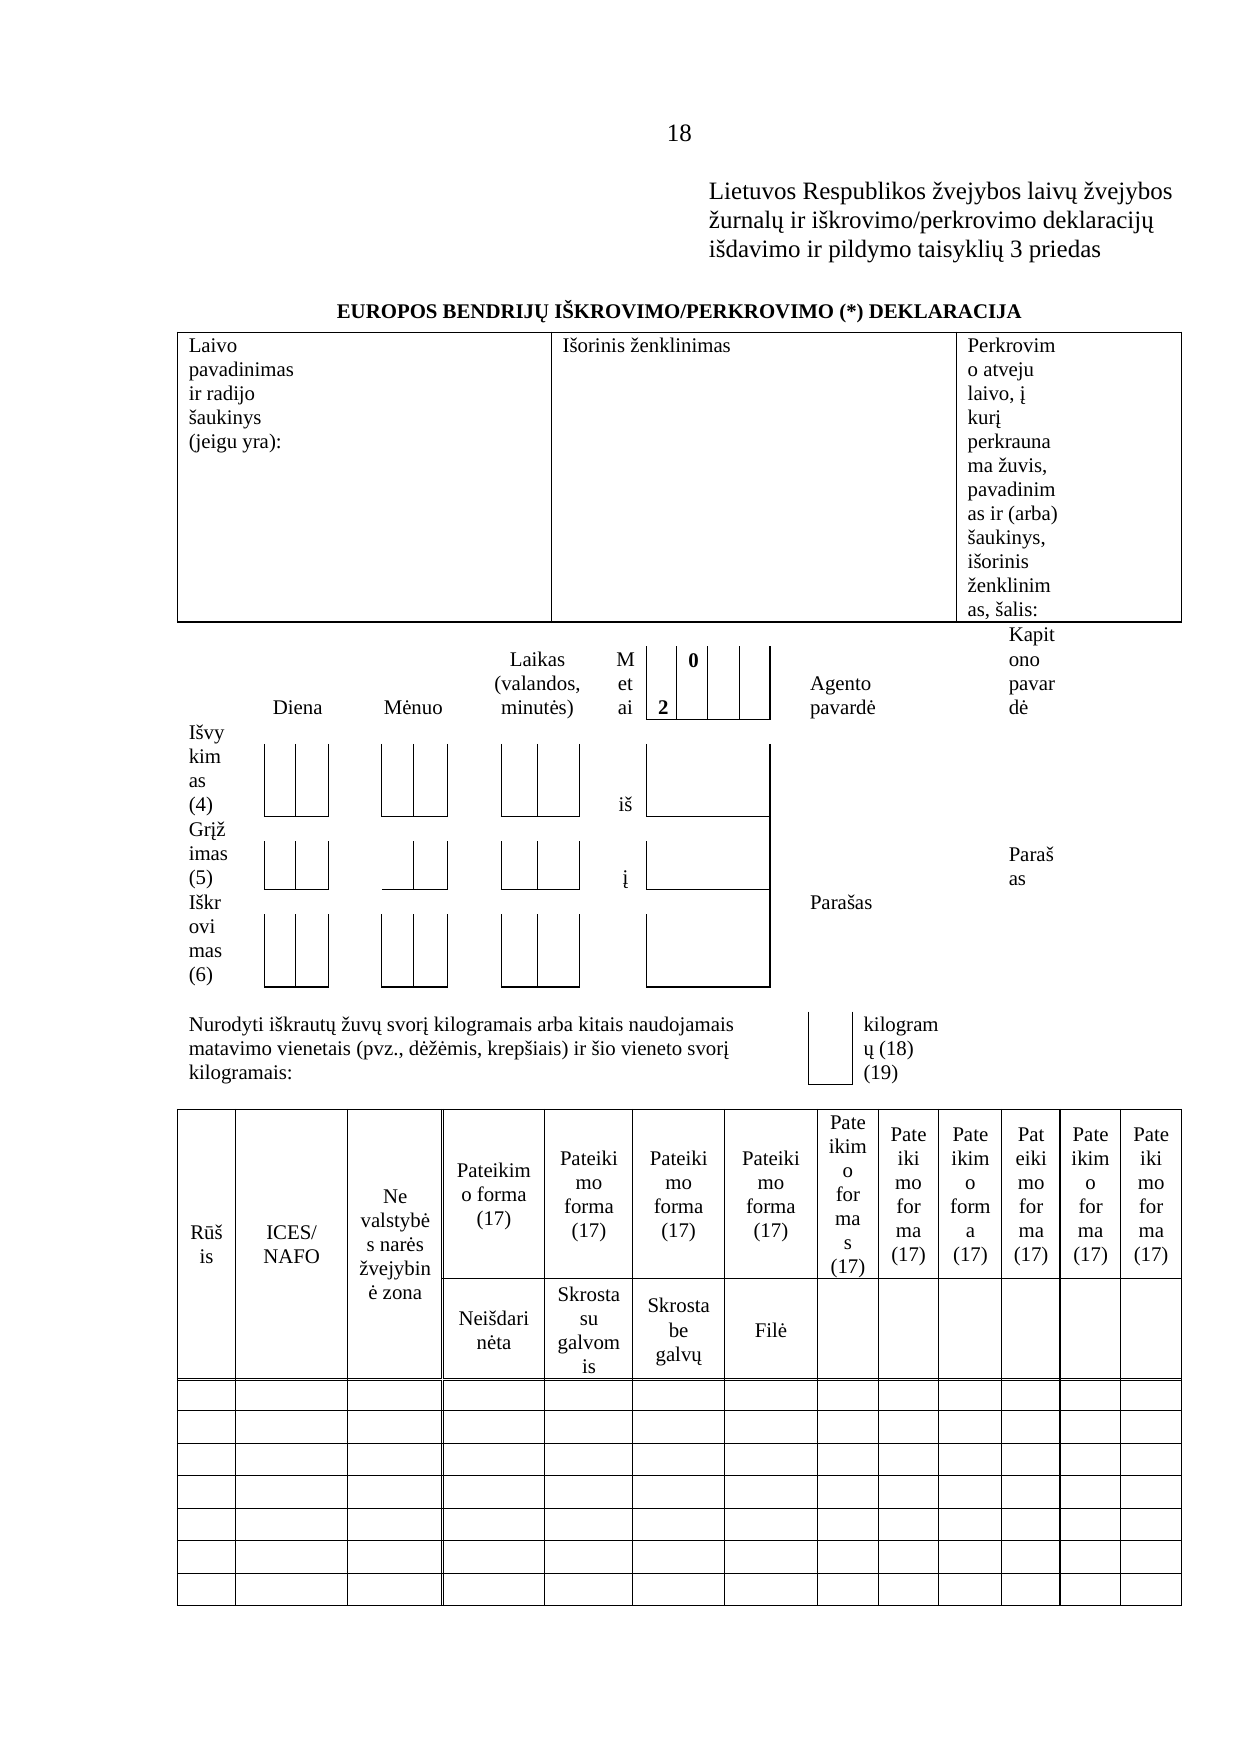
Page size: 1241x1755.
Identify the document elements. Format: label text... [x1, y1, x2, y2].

table_cell [448, 719, 476, 744]
table_cell [476, 889, 501, 914]
table_cell [818, 1509, 878, 1540]
table_cell [501, 890, 538, 914]
table_cell [1061, 1476, 1120, 1508]
table_cell [879, 1509, 938, 1540]
table_cell [740, 744, 769, 816]
table_cell [818, 1476, 878, 1508]
table_cell [538, 719, 579, 744]
table_cell [647, 988, 677, 1012]
table_cell [355, 986, 382, 1012]
text išdavimo ir pildymo taisyklių 3 priedas [177, 234, 1181, 263]
table_cell [448, 744, 476, 816]
table_cell [818, 1381, 878, 1410]
table_cell Pateikimo forma (17) [1002, 1110, 1059, 1278]
table_cell [545, 1444, 632, 1475]
table_cell Pateikimo forma (17) [1061, 1110, 1120, 1278]
table_cell Pateikimo forma (17) [725, 1110, 817, 1278]
table_cell Išorinis ženklinimas [552, 333, 770, 621]
table_cell kilogramų (18) (19) [853, 1012, 956, 1084]
table_cell [879, 1541, 938, 1573]
table_cell [770, 333, 956, 621]
table_cell [939, 1444, 1001, 1475]
table_cell [265, 914, 295, 986]
table_cell [1002, 1411, 1059, 1443]
table_cell [1070, 914, 1181, 986]
table_cell [414, 914, 447, 986]
table_cell [329, 744, 355, 816]
table_cell [348, 1541, 441, 1573]
table_cell [329, 841, 355, 889]
table_cell [476, 841, 501, 889]
table_cell [1121, 1381, 1181, 1410]
table_cell Neišdarinėta [444, 1279, 544, 1378]
table_cell [178, 1444, 235, 1475]
table_cell [264, 719, 295, 744]
table_cell [178, 1476, 235, 1508]
table_cell [538, 841, 579, 889]
table_cell [909, 623, 997, 1012]
table_cell [538, 988, 579, 1012]
table_cell [414, 988, 448, 1012]
table_cell [348, 1411, 441, 1443]
table_cell [740, 623, 770, 646]
table_cell [771, 841, 798, 914]
table_cell [448, 816, 476, 841]
table_cell [355, 816, 382, 841]
table_cell [1061, 1411, 1120, 1443]
text žurnalų ir iškrovimo/perkrovimo deklaracijų [177, 205, 1181, 234]
table_cell [545, 1509, 632, 1540]
table_cell [1070, 1012, 1181, 1084]
table_cell 2 [647, 646, 676, 719]
table_cell [633, 1574, 724, 1605]
table_cell [328, 889, 355, 914]
table_cell [604, 914, 646, 986]
table_cell Metai [604, 623, 647, 719]
table_cell [177, 1084, 809, 1109]
table_cell [1002, 1541, 1059, 1573]
table_cell [939, 1411, 1001, 1443]
table_cell [580, 841, 604, 889]
table_cell [501, 719, 538, 744]
table_cell [178, 1574, 235, 1605]
table_cell [997, 719, 1070, 744]
table_cell [725, 1509, 817, 1540]
table_cell [328, 986, 355, 1012]
table_cell [725, 1541, 817, 1573]
table_cell [240, 719, 264, 744]
table_cell [1070, 333, 1181, 621]
table_cell [677, 744, 707, 816]
table_cell [740, 914, 769, 986]
table_cell [502, 841, 537, 889]
table_cell [264, 890, 295, 914]
table_cell Išvykimas (4) [177, 719, 240, 816]
table_cell [545, 1541, 632, 1573]
table_cell [236, 1541, 347, 1573]
table_cell [677, 914, 707, 986]
table_cell [725, 1411, 817, 1443]
table_cell Pateikimo forma s (17) [818, 1110, 878, 1278]
table_cell [295, 988, 328, 1012]
table_cell [939, 1476, 1001, 1508]
table_cell [240, 889, 264, 914]
table_cell [707, 914, 740, 986]
table_cell [178, 1541, 235, 1573]
table_cell [647, 720, 677, 744]
table_cell [1121, 1279, 1181, 1378]
table_cell [444, 1411, 544, 1443]
table_cell [296, 914, 328, 986]
table_cell [236, 1509, 347, 1540]
table_cell [1070, 623, 1181, 719]
table_cell [997, 744, 1070, 841]
table_cell [296, 744, 328, 816]
table_cell [444, 1476, 544, 1508]
table_cell [647, 817, 677, 841]
table_cell [348, 1381, 441, 1410]
table_cell [677, 988, 707, 1012]
table_cell [1061, 1541, 1120, 1573]
table_cell [707, 988, 740, 1012]
table_cell [1002, 1279, 1059, 1378]
table_cell Perkrovimo atveju laivo, į kurį perkraunama žuvis, pavadinimas ir (arba) šaukinys, išorinis ženklinimas, šalis: [957, 333, 1070, 621]
table_cell [1121, 1574, 1181, 1605]
table_cell [1070, 986, 1181, 1012]
table_cell Iškrovimas (6) [177, 889, 240, 986]
table_cell [799, 914, 908, 986]
table_cell [799, 744, 908, 841]
table_cell [879, 1476, 938, 1508]
table_cell [265, 744, 295, 816]
table_cell [1121, 1444, 1181, 1475]
table_cell [879, 1444, 938, 1475]
table_cell [538, 744, 579, 816]
table_cell [677, 817, 707, 841]
table_cell [633, 1476, 724, 1508]
table_cell ICES/NAFO [236, 1110, 347, 1378]
table_cell [448, 914, 476, 986]
table_cell [997, 986, 1070, 1012]
table_cell [956, 1012, 1070, 1084]
table_cell [725, 1574, 817, 1605]
table_cell [677, 890, 707, 914]
table_cell [545, 1476, 632, 1508]
table_cell [1070, 841, 1181, 914]
table_cell Parašas [799, 841, 908, 914]
table_cell [240, 744, 264, 816]
table_cell [355, 719, 382, 744]
table_cell [1002, 1509, 1059, 1540]
table_cell [633, 1509, 724, 1540]
table_cell [314, 333, 551, 621]
table_cell [329, 914, 355, 986]
table_cell [647, 890, 677, 914]
table_cell [1061, 1444, 1120, 1475]
table_cell [879, 1381, 938, 1410]
table_cell [633, 1381, 724, 1410]
table_cell [414, 890, 448, 914]
table_cell [707, 720, 740, 744]
table_cell [677, 623, 707, 646]
table_cell [476, 744, 501, 816]
table_cell [1061, 1381, 1120, 1410]
table_cell [799, 986, 908, 1012]
table_cell [382, 890, 413, 914]
table_cell [1121, 1541, 1181, 1573]
table_cell [545, 1381, 632, 1410]
table_cell [604, 816, 647, 841]
table_cell [414, 841, 447, 889]
table_header EUROPOS BENDRIJŲ IŠKROVIMO/PERKROVIMO (*) DEKLARACIJA [177, 291, 1181, 332]
table_cell [1070, 719, 1181, 744]
table_cell Rūšis [178, 1110, 235, 1378]
table_cell [355, 889, 382, 914]
table_cell [1002, 1444, 1059, 1475]
table_cell Skrosta be galvų [633, 1279, 724, 1378]
table_cell [707, 890, 740, 914]
table_cell [939, 1509, 1001, 1540]
table_cell Laivo pavadinimas ir radijo šaukinys (jeigu yra): [178, 333, 314, 621]
table_cell Mėnuo [355, 623, 471, 719]
table_cell [740, 988, 770, 1012]
table_cell [240, 841, 264, 889]
table_cell [178, 1411, 235, 1443]
table_cell [538, 817, 579, 841]
table_cell 0 [677, 646, 707, 719]
table_cell [707, 744, 740, 816]
table_cell [296, 841, 328, 889]
table_cell [1002, 1476, 1059, 1508]
table_cell Agento pavardė [799, 623, 908, 719]
table_cell Pateikimo forma (17) [444, 1110, 544, 1278]
table_cell [414, 719, 448, 744]
table_cell [236, 1574, 347, 1605]
table_cell [264, 988, 295, 1012]
table_cell [1121, 1411, 1181, 1443]
table_cell [355, 744, 381, 816]
table_cell [414, 817, 448, 841]
table_cell [502, 744, 537, 816]
table_cell [799, 719, 908, 744]
table_cell [879, 1411, 938, 1443]
table_cell [879, 1574, 938, 1605]
table_cell [382, 914, 413, 986]
table_cell [178, 1381, 235, 1410]
table_cell [382, 744, 413, 816]
table_cell Pateikimo forma (17) [545, 1110, 632, 1278]
table_cell [236, 1444, 347, 1475]
table_cell [677, 841, 707, 889]
table_cell Laikas (valandos, minutės) [471, 623, 604, 719]
table_cell [939, 1574, 1001, 1605]
table_cell Grįžimas (5) [177, 816, 240, 889]
table_cell [770, 623, 798, 719]
table_cell [633, 1411, 724, 1443]
table_cell [580, 744, 604, 816]
table_cell [1121, 1476, 1181, 1508]
table_cell [879, 1279, 938, 1378]
table_cell [818, 1574, 878, 1605]
table_cell [177, 986, 240, 1012]
table_cell [740, 817, 769, 841]
table_cell Pateikimo forma (17) [1121, 1110, 1181, 1278]
table_cell [604, 986, 647, 1012]
table_cell [725, 1476, 817, 1508]
table_cell [448, 986, 476, 1012]
table_cell [740, 841, 769, 889]
table_cell [444, 1574, 544, 1605]
table_cell [295, 719, 328, 744]
table_cell [579, 986, 604, 1012]
table_cell [580, 914, 604, 986]
table_cell [604, 889, 647, 914]
table_cell [770, 719, 798, 744]
table_cell [604, 719, 647, 744]
table_cell [647, 623, 677, 646]
table_cell [545, 1574, 632, 1605]
table_cell [818, 1541, 878, 1573]
table_cell [633, 1444, 724, 1475]
table_cell [708, 646, 739, 719]
table_cell [647, 914, 677, 986]
table_cell [414, 744, 447, 816]
table_cell Pateikimo forma (17) [879, 1110, 938, 1278]
table_cell [633, 1541, 724, 1573]
table_cell [538, 914, 579, 986]
table_cell [997, 914, 1070, 986]
table_cell [677, 720, 707, 744]
table_cell Skrosta su galvomis [545, 1279, 632, 1378]
table_cell [348, 1444, 441, 1475]
table_cell [740, 720, 770, 744]
table_cell [579, 889, 604, 914]
table_cell [348, 1574, 441, 1605]
table_cell [444, 1381, 544, 1410]
table_cell Nurodyti iškrautų žuvų svorį kilogramais arba kitais naudojamais matavimo vienetais (pvz., dėžėmis, krepšiais) ir šio vieneto svorį kilogramais: [177, 1012, 808, 1084]
table_cell [1002, 1574, 1059, 1605]
table_cell [264, 817, 295, 841]
table_cell [382, 719, 413, 744]
table_cell [725, 1444, 817, 1475]
table_cell [809, 1012, 852, 1084]
table_cell [355, 841, 382, 889]
table_cell [740, 646, 769, 719]
text Lietuvos Respublikos žvejybos laivų žvejybos [177, 176, 1181, 205]
table_cell [1070, 1084, 1181, 1109]
table_cell [236, 1476, 347, 1508]
table_cell [348, 1476, 441, 1508]
table_cell iš [604, 744, 646, 816]
table_cell [355, 914, 381, 986]
table_cell į [604, 841, 646, 889]
table_cell [382, 841, 413, 889]
table_cell [1061, 1509, 1120, 1540]
table_cell [240, 986, 264, 1012]
table_cell [771, 744, 798, 841]
table_cell [265, 841, 295, 889]
table_cell [1070, 744, 1181, 841]
table_cell [647, 744, 677, 816]
table_cell [770, 986, 798, 1012]
table_cell [236, 1411, 347, 1443]
table_cell [236, 1381, 347, 1410]
table_cell [818, 1444, 878, 1475]
table_cell [382, 817, 413, 841]
table_cell [818, 1411, 878, 1443]
table_cell [501, 817, 538, 841]
table_cell [240, 816, 264, 841]
table_cell [579, 816, 604, 841]
table_cell [295, 817, 328, 841]
table_cell [1061, 1574, 1120, 1605]
table_cell [328, 816, 355, 841]
table_cell [476, 719, 501, 744]
table_cell Kapitono pavardė [997, 623, 1070, 719]
table_cell [939, 1381, 1001, 1410]
table_cell [476, 986, 501, 1012]
table_cell [177, 623, 240, 719]
table_cell [707, 817, 740, 841]
table_cell [725, 1381, 817, 1410]
table_cell [444, 1541, 544, 1573]
table_cell [1061, 1279, 1120, 1378]
table_cell Diena [240, 623, 355, 719]
table_cell [707, 841, 740, 889]
table_cell [1002, 1381, 1059, 1410]
table_cell Parašas [997, 841, 1070, 914]
table_cell Ne valstybės narės žvejybinė zona [348, 1110, 441, 1378]
table_cell [501, 988, 538, 1012]
table_cell [448, 841, 476, 889]
table_cell Pateikimo forma (17) [939, 1110, 1001, 1278]
table_cell [939, 1541, 1001, 1573]
table_cell [444, 1509, 544, 1540]
table_cell [647, 841, 677, 889]
table_cell [476, 914, 501, 986]
table_cell [818, 1279, 878, 1378]
table_cell [545, 1411, 632, 1443]
table_cell Pateikimo forma (17) [633, 1110, 724, 1278]
table_cell [444, 1444, 544, 1475]
table_cell [579, 719, 604, 744]
table_cell [240, 914, 264, 986]
table_cell [809, 1084, 1070, 1109]
table_cell [771, 914, 798, 986]
table_cell [348, 1509, 441, 1540]
table_cell [538, 890, 579, 914]
table_cell [740, 890, 769, 914]
table_cell [707, 623, 740, 646]
table_cell [328, 719, 355, 744]
table_cell [448, 889, 476, 914]
table_cell [476, 816, 501, 841]
table_cell Filė [725, 1279, 817, 1378]
table_cell [295, 890, 328, 914]
table_cell [939, 1279, 1001, 1378]
table_cell [502, 914, 537, 986]
table_cell [178, 1509, 235, 1540]
table_cell [1121, 1509, 1181, 1540]
table_cell [382, 988, 413, 1012]
